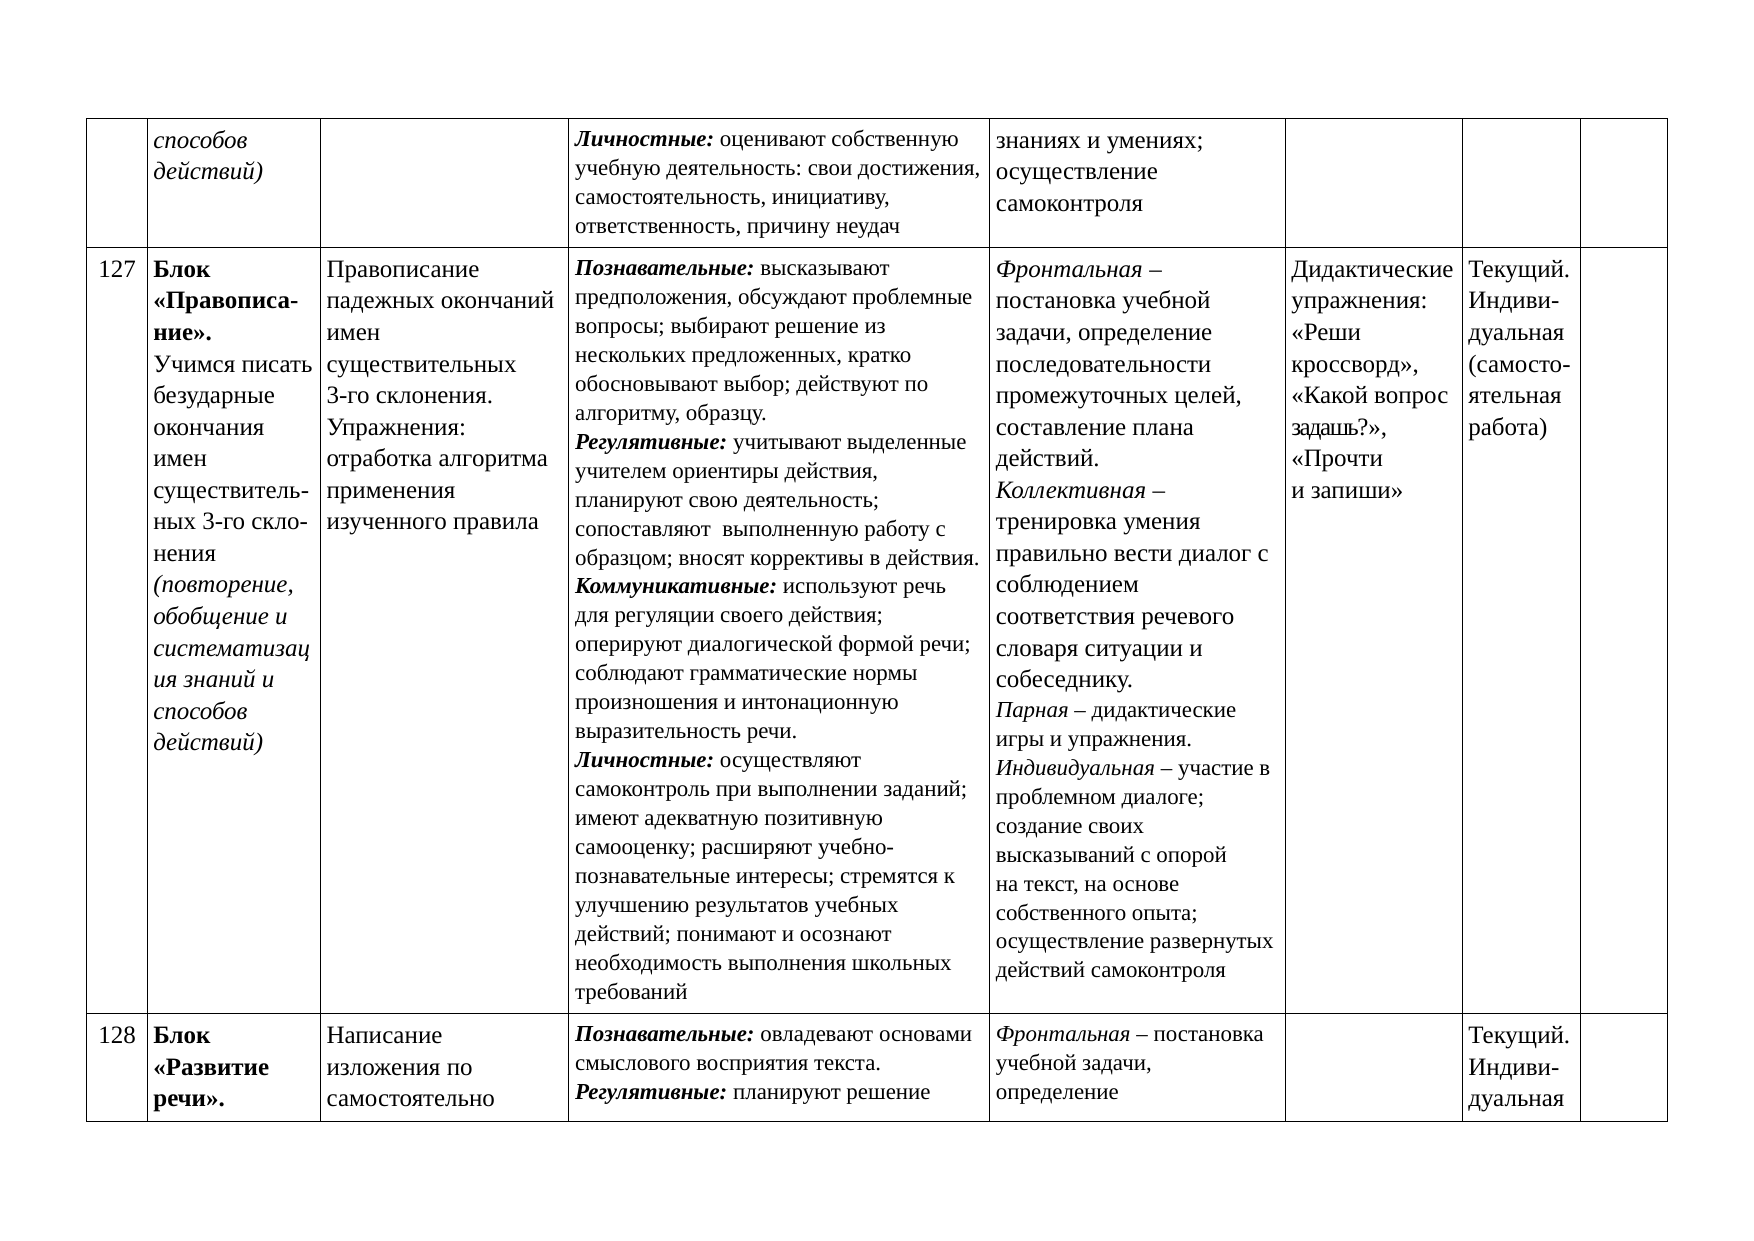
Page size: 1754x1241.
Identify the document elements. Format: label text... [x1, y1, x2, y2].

table_cell Дидактические упражнения: «Реши кроссворд», «Какой вопрос задашь?», «Прочти и запиши» [1286, 248, 1462, 1013]
table_cell [321, 119, 568, 247]
table_cell [1581, 1014, 1667, 1121]
table_cell [1581, 248, 1667, 1013]
table_cell Фронтальная – постановка учебной задачи, определение последовательности промежуточных целей, составление плана действий. Коллективная – тренировка умения правильно вести диалог с соблюдением соответствия речевого словаря ситуации и собеседнику. Парная – дидактические игры и упражнения. Индивидуальная – участие в проблемном диалоге; создание своих высказываний с опорой на текст, на основе собственного опыта; осуществление развернутых действий самоконтроля [990, 248, 1285, 1013]
table_cell Личностные: оценивают собственную учебную деятельность: свои достижения, самостоятельность, инициативу, ответственность, причину неудач [569, 119, 989, 247]
table_cell Фронтальная – постановка учебной задачи, определение [990, 1014, 1285, 1121]
table_cell способов действий) [148, 119, 320, 247]
table_cell [87, 119, 147, 247]
table_cell Блок «Развитие речи». [148, 1014, 320, 1121]
table_cell Правописание падежных окончаний имен существительных 3-го склонения. Упражнения: отработка алгоритма применения изученного правила [321, 248, 568, 1013]
table_cell Текущий. Индиви-дуальная [1463, 1014, 1580, 1121]
table_cell Блок «Правописа-ние». Учимся писать безударные окончания имен существитель-ных 3-го скло- нения (повторение, обобщение и систематизация знаний и способов действий) [148, 248, 320, 1013]
table_cell [1581, 119, 1667, 247]
table_cell [1286, 1014, 1462, 1121]
table_cell знаниях и умениях; осуществление самоконтроля [990, 119, 1285, 247]
table_cell Написание изложения по самостоятельно [321, 1014, 568, 1121]
table_cell Познавательные: высказывают предположения, обсуждают проблемные вопросы; выбирают решение из нескольких предложенных, кратко обосновывают выбор; действуют по алгоритму, образцу. Регулятивные: учитывают выделенные учителем ориентиры действия, планируют свою деятельность; сопоставляют выполненную работу с образцом; вносят коррективы в действия. Коммуникативные: используют речь для регуляции своего действия; оперируют диалогической формой речи; соблюдают грамматические нормы произношения и интонационную выразительность речи. Личностные: осуществляют самоконтроль при выполнении заданий; имеют адекватную позитивную самооценку; расширяют учебно-познавательные интересы; стремятся к улучшению результатов учебных действий; понимают и осознают необходимость выполнения школьных требований [569, 248, 989, 1013]
table_cell 128 [87, 1014, 147, 1121]
table_cell Текущий. Индиви-дуальная (самосто-ятельная работа) [1463, 248, 1580, 1013]
table_cell [1286, 119, 1462, 247]
table_cell [1463, 119, 1580, 247]
table_cell Познавательные: овладевают основами смыслового восприятия текста. Регулятивные: планируют решение [569, 1014, 989, 1121]
table_cell 127 [87, 248, 147, 1013]
